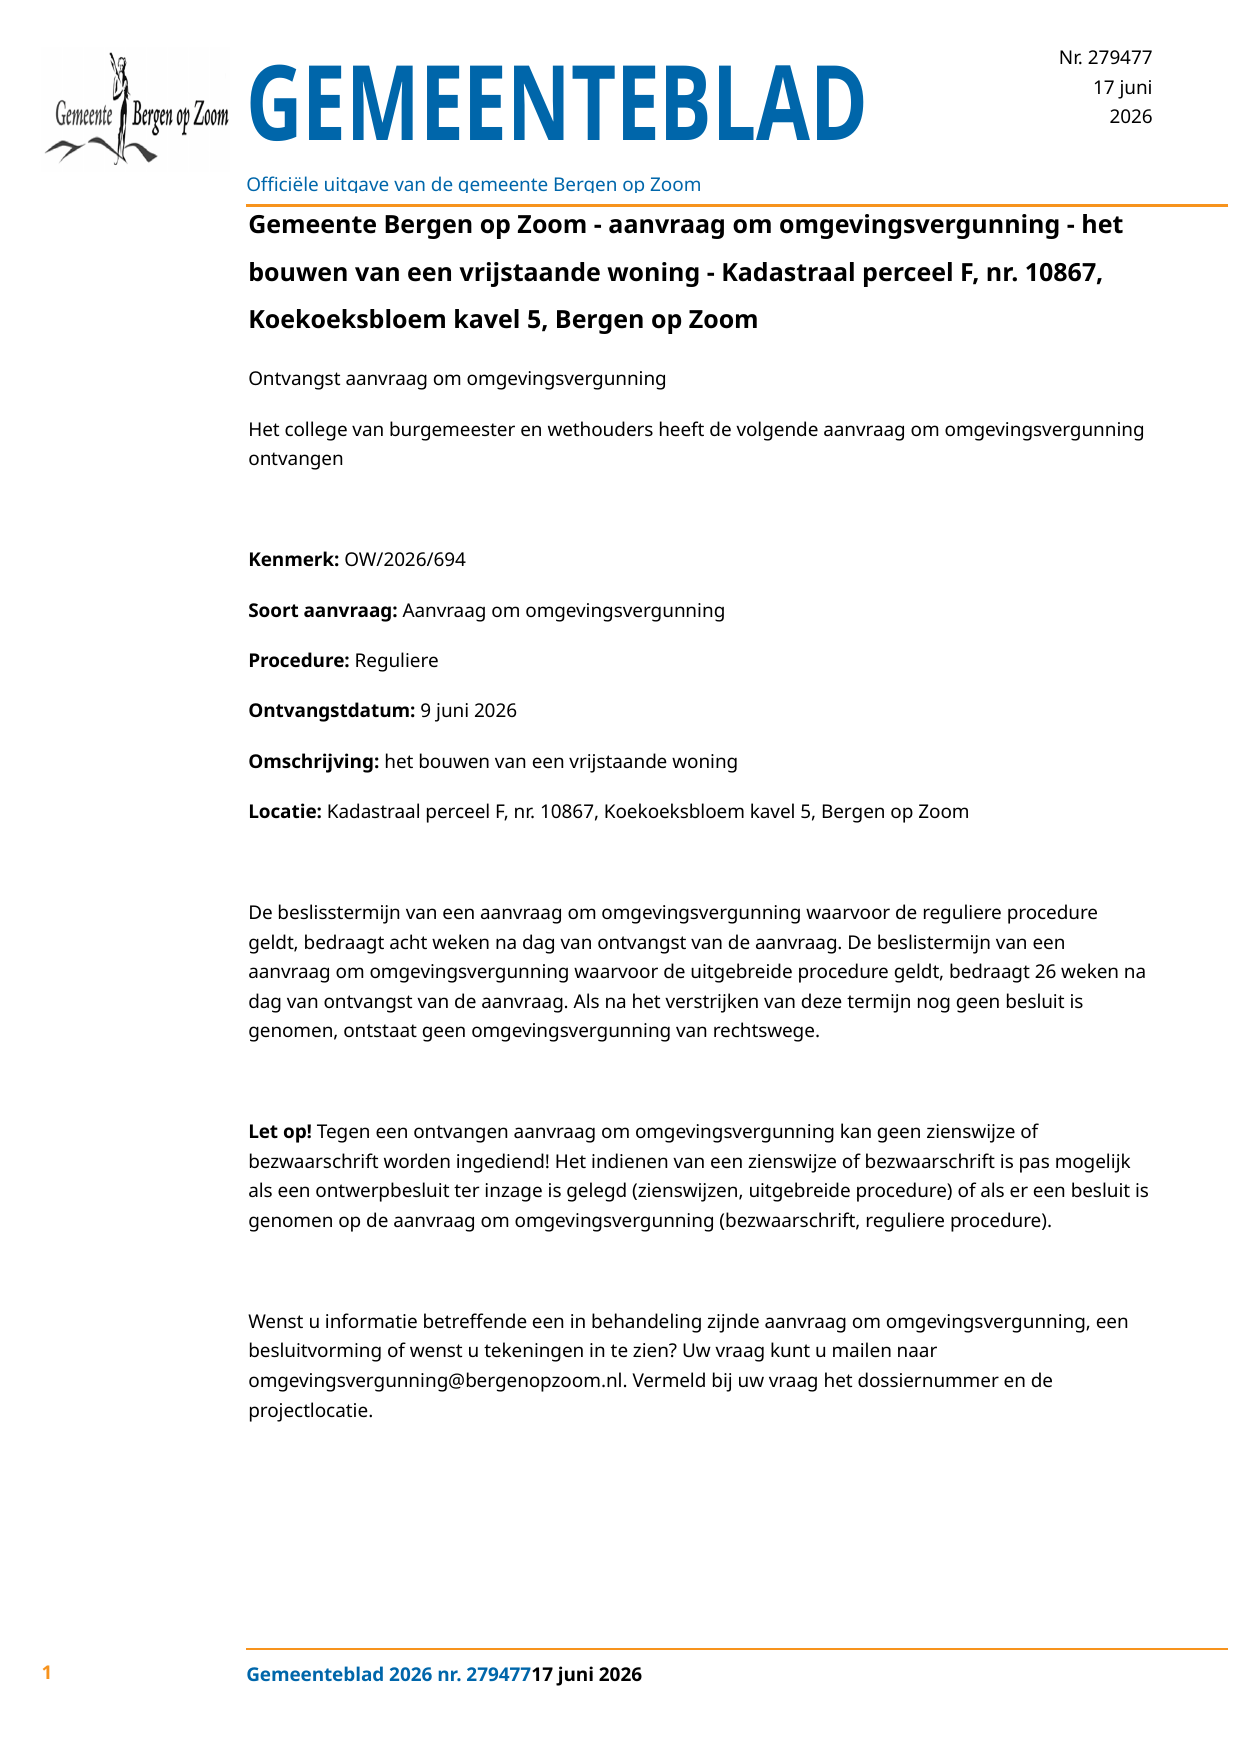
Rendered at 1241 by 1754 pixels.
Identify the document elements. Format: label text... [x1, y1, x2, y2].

text De beslisstermijn van een aanvraag om omgevingsvergunning waarvoor de reguliere procedure geldt, bedraagt acht weken na dag van ontvangst van de aanvraag. De beslistermijn van een aanvraag om omgevingsvergunning waarvoor de uitgebreide procedure geldt, bedraagt 26 weken na dag van ontvangst van de aanvraag. Als na het verstrijken van deze termijn nog geen besluit is genomen, ontstaat geen omgevingsvergunning van rechtswege. [248, 899, 1152, 1043]
text Let op! Tegen een ontvangen aanvraag om omgevingsvergunning kan geen zienswijze of bezwaarschrift worden ingediend! Het indienen van een zienswijze of bezwaarschrift is pas mogelijk als een ontwerpbesluit ter inzage is gelegd (zienswijzen, uitgebreide procedure) of als er een besluit is genomen op de aanvraag om omgevingsvergunning (bezwaarschrift, reguliere procedure). [248, 1118, 1152, 1233]
text Procedure: Reguliere [248, 647, 1152, 673]
text Ontvangst aanvraag om omgevingsvergunning [248, 366, 1152, 391]
text Soort aanvraag: Aanvraag om omgevingsvergunning [248, 597, 1152, 622]
text Gemeente Bergen op Zoom - aanvraag om omgevingsvergunning - het bouwen van een vrijstaande woning - Kadastraal perceel F, nr. 10867, Koekoeksbloem kavel 5, Bergen op Zoom [248, 207, 1152, 336]
text Ontvangstdatum: 9 juni 2026 [248, 698, 1152, 723]
text Kenmerk: OW/2026/694 [248, 546, 1152, 572]
picture [41, 47, 231, 172]
text Locatie: Kadastraal perceel F, nr. 10867, Koekoeksbloem kavel 5, Bergen op Zoom [248, 798, 1152, 824]
text Omschrijving: het bouwen van een vrijstaande woning [248, 748, 1152, 774]
text Wenst u informatie betreffende een in behandeling zijnde aanvraag om omgevingsvergunning, een besluitvorming of wenst u tekeningen in te zien? Uw vraag kunt u mailen naar omgevingsvergunning@bergenopzoom.nl. Vermeld bij uw vraag het dossiernummer en de projectlocatie. [248, 1308, 1152, 1422]
text Het college van burgemeester en wethouders heeft de volgende aanvraag om omgevingsvergunning ontvangen [248, 416, 1152, 471]
